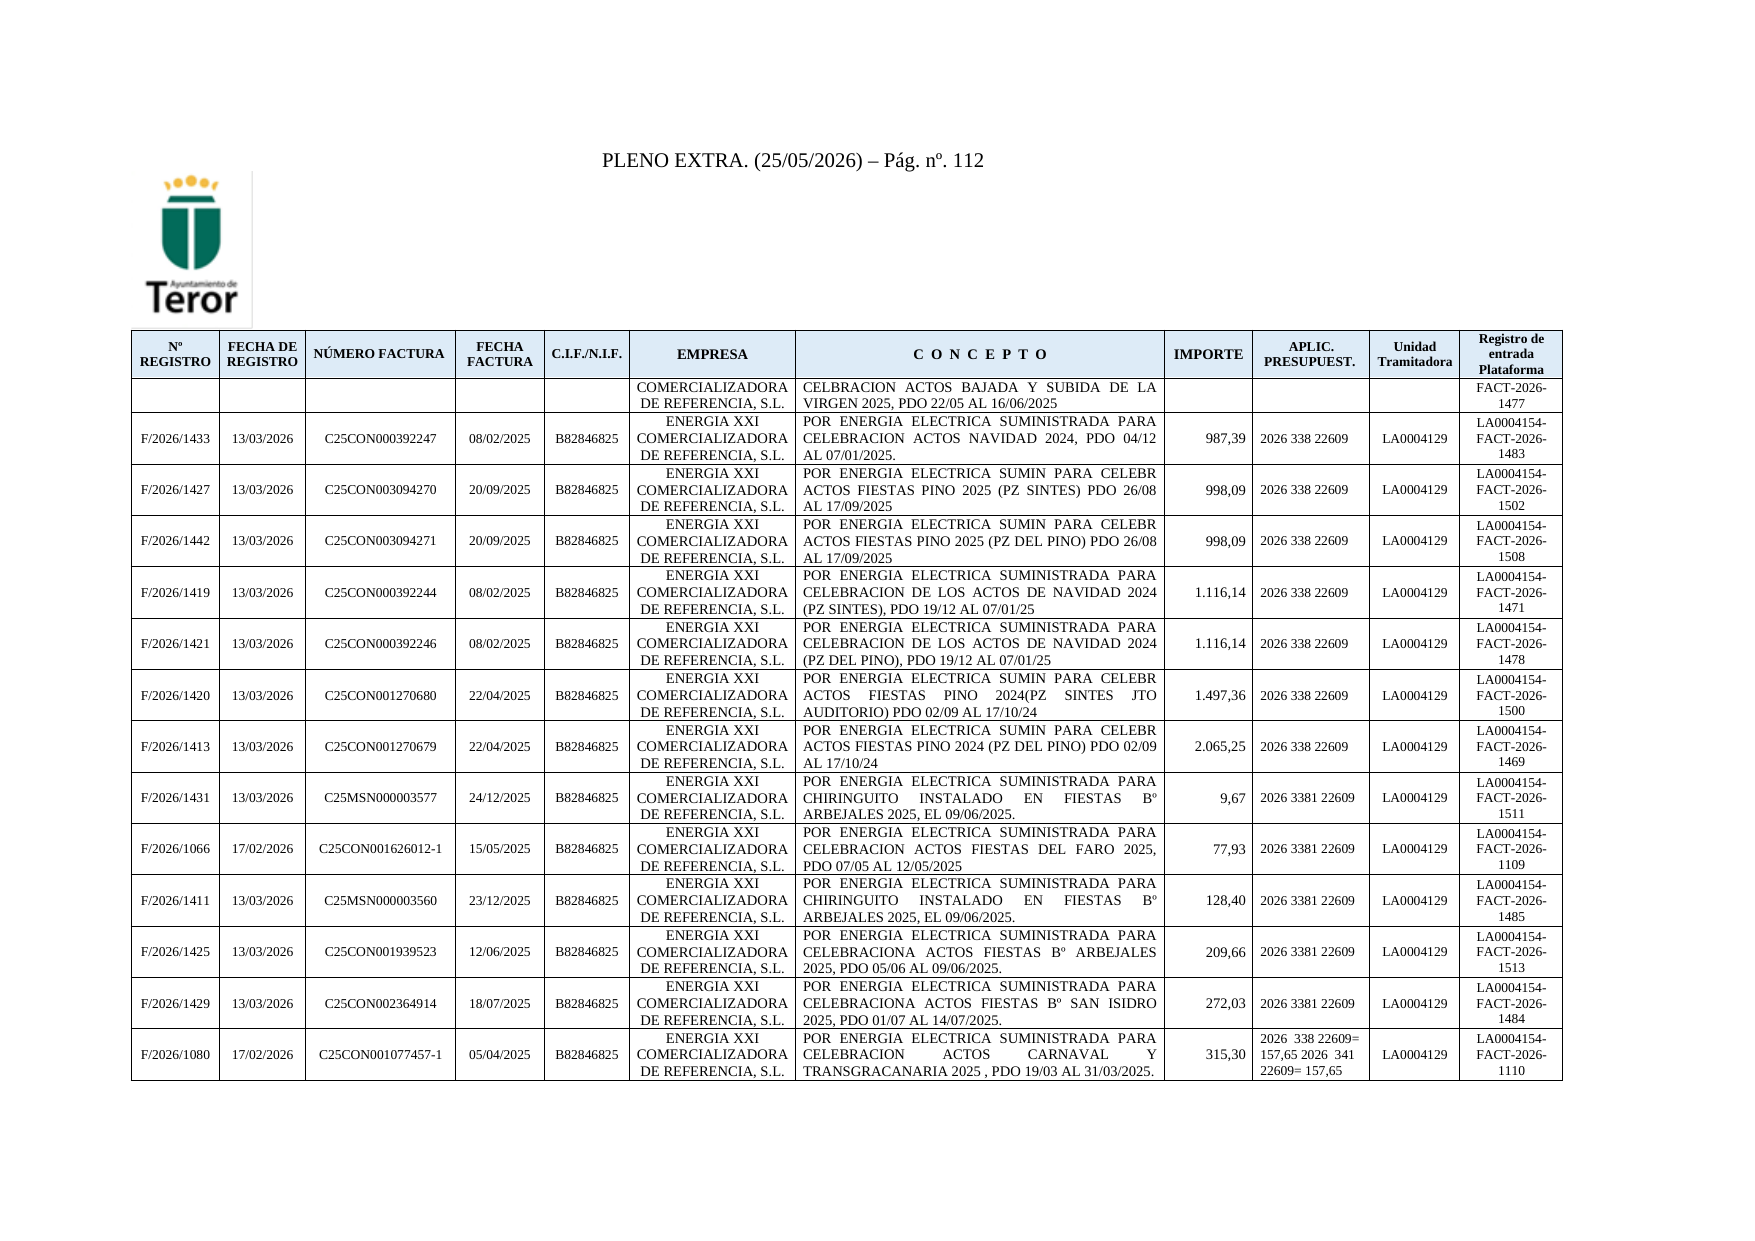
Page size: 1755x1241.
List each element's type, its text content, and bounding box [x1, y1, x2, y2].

table_cell LA0004129 [1370, 619, 1459, 669]
table_cell LA0004154-FACT-2026-1483 [1460, 413, 1562, 463]
table_cell ENERGIA XXI COMERCIALIZADORA DE REFERENCIA, S.L. [630, 567, 795, 617]
table_cell ENERGIA XXI COMERCIALIZADORA DE REFERENCIA, S.L. [630, 1029, 795, 1080]
table_cell F/2026/1433 [132, 413, 219, 463]
table_cell 315,30 [1165, 1029, 1252, 1080]
table_cell 13/03/2026 [220, 567, 305, 617]
table_cell 22/04/2025 [456, 670, 544, 720]
table_cell 2026 3381 22609 [1253, 773, 1369, 823]
table_cell 2026 338 22609 [1253, 619, 1369, 669]
table_cell 13/03/2026 [220, 516, 305, 566]
table_cell LA0004154-FACT-2026-1478 [1460, 619, 1562, 669]
table_cell LA0004129 [1370, 516, 1459, 566]
table_cell 9,67 [1165, 773, 1252, 823]
table_cell C25MSN000003577 [306, 773, 455, 823]
table_cell FACT-2026-1477 [1460, 379, 1562, 412]
table_cell LA0004154-FACT-2026-1109 [1460, 824, 1562, 874]
table_cell C25CON001626012-1 [306, 824, 455, 874]
table_cell 13/03/2026 [220, 413, 305, 463]
table_cell C25CON001939523 [306, 927, 455, 977]
table_cell 2026 3381 22609 [1253, 978, 1369, 1028]
table_cell 12/06/2025 [456, 927, 544, 977]
table_cell B82846825 [545, 978, 629, 1028]
table_cell POR ENERGIA ELECTRICA SUMINISTRADA PARA CELEBRACION DE LOS ACTOS DE NAVIDAD 2024 (PZ DEL PINO), PDO 19/12 AL 07/01/25 [796, 619, 1164, 669]
table_cell CELBRACION ACTOS BAJADA Y SUBIDA DE LA VIRGEN 2025, PDO 22/05 AL 16/06/2025 [796, 379, 1164, 412]
table_cell LA0004154-FACT-2026-1485 [1460, 875, 1562, 926]
table_cell C25CON003094271 [306, 516, 455, 566]
table_cell F/2026/1425 [132, 927, 219, 977]
table_cell F/2026/1411 [132, 875, 219, 926]
table_header C.I.F./N.I.F. [545, 331, 629, 377]
table_cell 08/02/2025 [456, 413, 544, 463]
table_cell LA0004129 [1370, 567, 1459, 617]
table_cell F/2026/1427 [132, 465, 219, 515]
table_cell POR ENERGIA ELECTRICA SUMINISTRADA PARA CELEBRACIONA ACTOS FIESTAS Bº ARBEJALES 2025, PDO 05/06 AL 09/06/2025. [796, 927, 1164, 977]
table_cell POR ENERGIA ELECTRICA SUMINISTRADA PARA CELEBRACIONA ACTOS FIESTAS Bº SAN ISIDRO 2025, PDO 01/07 AL 14/07/2025. [796, 978, 1164, 1028]
table_cell LA0004129 [1370, 773, 1459, 823]
table_cell F/2026/1429 [132, 978, 219, 1028]
table_header Registro de entrada Plataforma [1460, 331, 1562, 377]
table_header Unidad Tramitadora [1370, 331, 1459, 377]
table_cell B82846825 [545, 670, 629, 720]
table_cell B82846825 [545, 875, 629, 926]
table_cell 1.116,14 [1165, 619, 1252, 669]
table_cell POR ENERGIA ELECTRICA SUMIN PARA CELEBR ACTOS FIESTAS PINO 2024(PZ SINTES JTO AUDITORIO) PDO 02/09 AL 17/10/24 [796, 670, 1164, 720]
table_cell LA0004129 [1370, 875, 1459, 926]
table_cell 15/05/2025 [456, 824, 544, 874]
table_cell 2026 3381 22609 [1253, 875, 1369, 926]
table_cell POR ENERGIA ELECTRICA SUMINISTRADA PARA CELEBRACION ACTOS FIESTAS DEL FARO 2025, PDO 07/05 AL 12/05/2025 [796, 824, 1164, 874]
table_cell POR ENERGIA ELECTRICA SUMINISTRADA PARA CELEBRACION ACTOS CARNAVAL Y TRANSGRACANARIA 2025 , PDO 19/03 AL 31/03/2025. [796, 1029, 1164, 1080]
table_cell POR ENERGIA ELECTRICA SUMINISTRADA PARA CELEBRACION ACTOS NAVIDAD 2024, PDO 04/12 AL 07/01/2025. [796, 413, 1164, 463]
table_cell 18/07/2025 [456, 978, 544, 1028]
table_cell 2.065,25 [1165, 721, 1252, 772]
table_cell 13/03/2026 [220, 721, 305, 772]
table_cell 08/02/2025 [456, 619, 544, 669]
table_cell [545, 379, 629, 412]
table_cell [1165, 379, 1252, 412]
table_cell C25CON001270680 [306, 670, 455, 720]
table_cell POR ENERGIA ELECTRICA SUMIN PARA CELEBR ACTOS FIESTAS PINO 2025 (PZ SINTES) PDO 26/08 AL 17/09/2025 [796, 465, 1164, 515]
table_cell 2026 3381 22609 [1253, 824, 1369, 874]
table_cell ENERGIA XXI COMERCIALIZADORA DE REFERENCIA, S.L. [630, 978, 795, 1028]
table_cell 1.497,36 [1165, 670, 1252, 720]
table_cell LA0004154-FACT-2026-1500 [1460, 670, 1562, 720]
table_cell F/2026/1431 [132, 773, 219, 823]
table_header Nº REGISTRO [132, 331, 219, 377]
table_cell 2026 338 22609 [1253, 516, 1369, 566]
table_cell 998,09 [1165, 465, 1252, 515]
table_cell B82846825 [545, 824, 629, 874]
table_cell ENERGIA XXI COMERCIALIZADORA DE REFERENCIA, S.L. [630, 927, 795, 977]
table_cell POR ENERGIA ELECTRICA SUMIN PARA CELEBR ACTOS FIESTAS PINO 2024 (PZ DEL PINO) PDO 02/09 AL 17/10/24 [796, 721, 1164, 772]
table_cell C25CON002364914 [306, 978, 455, 1028]
table_cell 13/03/2026 [220, 773, 305, 823]
table_cell COMERCIALIZADORA DE REFERENCIA, S.L. [630, 379, 795, 412]
table_cell 17/02/2026 [220, 824, 305, 874]
table_cell LA0004154-FACT-2026-1511 [1460, 773, 1562, 823]
table_cell ENERGIA XXI COMERCIALIZADORA DE REFERENCIA, S.L. [630, 516, 795, 566]
table_cell 272,03 [1165, 978, 1252, 1028]
table_cell 1.116,14 [1165, 567, 1252, 617]
table_cell LA0004154-FACT-2026-1484 [1460, 978, 1562, 1028]
table_cell ENERGIA XXI COMERCIALIZADORA DE REFERENCIA, S.L. [630, 619, 795, 669]
table_cell C25CON000392246 [306, 619, 455, 669]
table_cell 24/12/2025 [456, 773, 544, 823]
table_header NÚMERO FACTURA [306, 331, 455, 377]
table_cell 128,40 [1165, 875, 1252, 926]
table_cell 2026 3381 22609 [1253, 927, 1369, 977]
table_cell LA0004129 [1370, 670, 1459, 720]
table_cell F/2026/1420 [132, 670, 219, 720]
table_cell LA0004129 [1370, 465, 1459, 515]
table_cell ENERGIA XXI COMERCIALIZADORA DE REFERENCIA, S.L. [630, 824, 795, 874]
table_cell LA0004129 [1370, 1029, 1459, 1080]
table_cell 23/12/2025 [456, 875, 544, 926]
table_cell 2026 338 22609 [1253, 670, 1369, 720]
table_cell C25CON001077457-1 [306, 1029, 455, 1080]
table_header C O N C E P T O [796, 331, 1164, 377]
table_cell 08/02/2025 [456, 567, 544, 617]
table_cell POR ENERGIA ELECTRICA SUMIN PARA CELEBR ACTOS FIESTAS PINO 2025 (PZ DEL PINO) PDO 26/08 AL 17/09/2025 [796, 516, 1164, 566]
table_cell ENERGIA XXI COMERCIALIZADORA DE REFERENCIA, S.L. [630, 721, 795, 772]
table_cell 13/03/2026 [220, 978, 305, 1028]
table_cell C25CON000392247 [306, 413, 455, 463]
table_cell 20/09/2025 [456, 516, 544, 566]
table_cell B82846825 [545, 927, 629, 977]
table_cell POR ENERGIA ELECTRICA SUMINISTRADA PARA CHIRINGUITO INSTALADO EN FIESTAS Bº ARBEJALES 2025, EL 09/06/2025. [796, 875, 1164, 926]
table_cell B82846825 [545, 773, 629, 823]
table_cell LA0004154-FACT-2026-1508 [1460, 516, 1562, 566]
table_cell [306, 379, 455, 412]
table_cell LA0004154-FACT-2026-1469 [1460, 721, 1562, 772]
table_cell 20/09/2025 [456, 465, 544, 515]
table_cell 13/03/2026 [220, 465, 305, 515]
table_cell 2026 338 22609 [1253, 465, 1369, 515]
table_cell 17/02/2026 [220, 1029, 305, 1080]
table_cell 77,93 [1165, 824, 1252, 874]
table_cell B82846825 [545, 721, 629, 772]
table_cell [132, 379, 219, 412]
table_cell 2026 338 22609 [1253, 567, 1369, 617]
table_cell F/2026/1421 [132, 619, 219, 669]
table_cell ENERGIA XXI COMERCIALIZADORA DE REFERENCIA, S.L. [630, 875, 795, 926]
table_cell B82846825 [545, 1029, 629, 1080]
table_cell B82846825 [545, 567, 629, 617]
table_cell 987,39 [1165, 413, 1252, 463]
table_cell LA0004129 [1370, 721, 1459, 772]
table_cell LA0004154-FACT-2026-1502 [1460, 465, 1562, 515]
table_header IMPORTE [1165, 331, 1252, 377]
table_header EMPRESA [630, 331, 795, 377]
table_cell LA0004154-FACT-2026-1513 [1460, 927, 1562, 977]
table_cell 2026 338 22609= 157,65 2026 341 22609= 157,65 [1253, 1029, 1369, 1080]
table_cell F/2026/1066 [132, 824, 219, 874]
table_cell C25CON001270679 [306, 721, 455, 772]
table_cell C25MSN000003560 [306, 875, 455, 926]
table_cell B82846825 [545, 465, 629, 515]
table_cell [220, 379, 305, 412]
table_cell 2026 338 22609 [1253, 413, 1369, 463]
table_header APLIC. PRESUPUEST. [1253, 331, 1369, 377]
table_cell ENERGIA XXI COMERCIALIZADORA DE REFERENCIA, S.L. [630, 413, 795, 463]
table_cell LA0004129 [1370, 978, 1459, 1028]
table_cell [1370, 379, 1459, 412]
table_cell LA0004154-FACT-2026-1471 [1460, 567, 1562, 617]
table_cell 13/03/2026 [220, 875, 305, 926]
table_cell F/2026/1413 [132, 721, 219, 772]
table_cell 2026 338 22609 [1253, 721, 1369, 772]
table_cell C25CON003094270 [306, 465, 455, 515]
table_cell B82846825 [545, 516, 629, 566]
table_cell ENERGIA XXI COMERCIALIZADORA DE REFERENCIA, S.L. [630, 773, 795, 823]
table_cell 05/04/2025 [456, 1029, 544, 1080]
table_cell 998,09 [1165, 516, 1252, 566]
table_cell 13/03/2026 [220, 927, 305, 977]
table_cell 22/04/2025 [456, 721, 544, 772]
table_cell F/2026/1080 [132, 1029, 219, 1080]
table_cell B82846825 [545, 413, 629, 463]
table_cell LA0004129 [1370, 824, 1459, 874]
table_header FECHA DE REGISTRO [220, 331, 305, 377]
table_cell B82846825 [545, 619, 629, 669]
table_header FECHA FACTURA [456, 331, 544, 377]
table_cell LA0004129 [1370, 413, 1459, 463]
table_cell F/2026/1442 [132, 516, 219, 566]
table_cell ENERGIA XXI COMERCIALIZADORA DE REFERENCIA, S.L. [630, 670, 795, 720]
table_cell 209,66 [1165, 927, 1252, 977]
table_cell POR ENERGIA ELECTRICA SUMINISTRADA PARA CHIRINGUITO INSTALADO EN FIESTAS Bº ARBEJALES 2025, EL 09/06/2025. [796, 773, 1164, 823]
table_cell LA0004129 [1370, 927, 1459, 977]
table_cell POR ENERGIA ELECTRICA SUMINISTRADA PARA CELEBRACION DE LOS ACTOS DE NAVIDAD 2024 (PZ SINTES), PDO 19/12 AL 07/01/25 [796, 567, 1164, 617]
table_cell 13/03/2026 [220, 670, 305, 720]
table_cell LA0004154-FACT-2026-1110 [1460, 1029, 1562, 1080]
table_cell ENERGIA XXI COMERCIALIZADORA DE REFERENCIA, S.L. [630, 465, 795, 515]
table_cell [456, 379, 544, 412]
table_cell [1253, 379, 1369, 412]
table_cell C25CON000392244 [306, 567, 455, 617]
table_cell F/2026/1419 [132, 567, 219, 617]
table_cell 13/03/2026 [220, 619, 305, 669]
